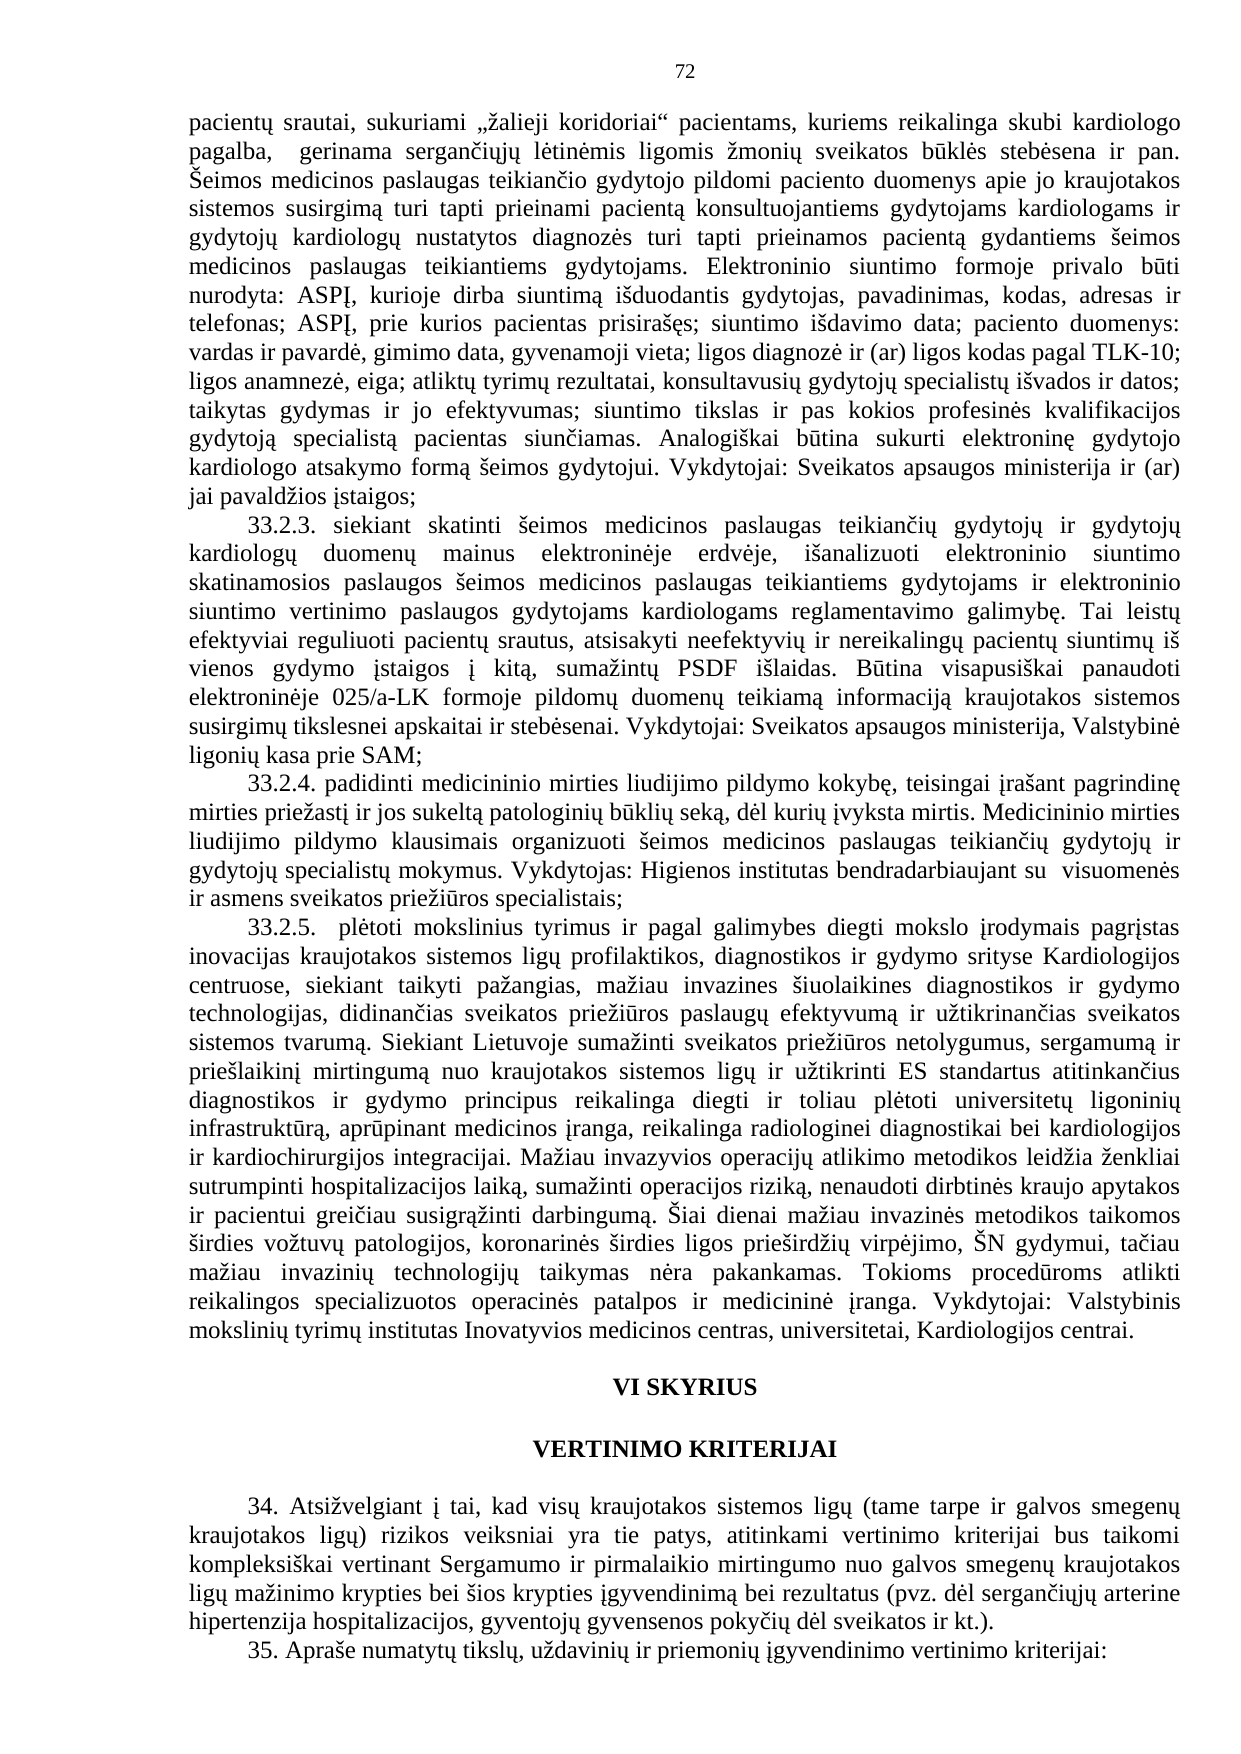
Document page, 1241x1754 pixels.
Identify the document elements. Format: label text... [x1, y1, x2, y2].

text 33.2.3. siekiant skatinti šeimos medicinos paslaugas teikiančių gydytojų ir gydytojų kardiologų duomenų mainus elektroninėje erdvėje, išanalizuoti elektroninio siuntimo skatinamosios paslaugos šeimos medicinos paslaugas teikiantiems gydytojams ir elektroninio siuntimo vertinimo paslaugos gydytojams kardiologams reglamentavimo galimybę. Tai leistų efektyviai reguliuoti pacientų srautus, atsisakyti neefektyvių ir nereikalingų pacientų siuntimų iš vienos gydymo įstaigos į kitą, sumažintų PSDF išlaidas. Būtina visapusiškai panaudoti elektroninėje 025/a-LK formoje pildomų duomenų teikiamą informaciją kraujotakos sistemos susirgimų tikslesnei apskaitai ir stebėsenai. Vykdytojai: Sveikatos apsaugos ministerija, Valstybinė ligonių kasa prie SAM; [188, 510, 1181, 768]
text VERTINIMO KRITERIJAI [188, 1434, 1181, 1463]
text 33.2.5. plėtoti mokslinius tyrimus ir pagal galimybes diegti mokslo įrodymais pagrįstas inovacijas kraujotakos sistemos ligų profilaktikos, diagnostikos ir gydymo srityse Kardiologijos centruose, siekiant taikyti pažangias, mažiau invazines šiuolaikines diagnostikos ir gydymo technologijas, didinančias sveikatos priežiūros paslaugų efektyvumą ir užtikrinančias sveikatos sistemos tvarumą. Siekiant Lietuvoje sumažinti sveikatos priežiūros netolygumus, sergamumą ir priešlaikinį mirtingumą nuo kraujotakos sistemos ligų ir užtikrinti ES standartus atitinkančius diagnostikos ir gydymo principus reikalinga diegti ir toliau plėtoti universitetų ligoninių infrastruktūrą, aprūpinant medicinos įranga, reikalinga radiologinei diagnostikai bei kardiologijos ir kardiochirurgijos integracijai. Mažiau invazyvios operacijų atlikimo metodikos leidžia ženkliai sutrumpinti hospitalizacijos laiką, sumažinti operacijos riziką, nenaudoti dirbtinės kraujo apytakos ir pacientui greičiau susigrąžinti darbingumą. Šiai dienai mažiau invazinės metodikos taikomos širdies vožtuvų patologijos, koronarinės širdies ligos prieširdžių virpėjimo, ŠN gydymui, tačiau mažiau invazinių technologijų taikymas nėra pakankamas. Tokioms procedūroms atlikti reikalingos specializuotos operacinės patalpos ir medicininė įranga. Vykdytojai: Valstybinis mokslinių tyrimų institutas Inovatyvios medicinos centras, universitetai, Kardiologijos centrai. [188, 912, 1181, 1343]
text VI SKYRIUS [188, 1372, 1181, 1401]
text pacientų srautai, sukuriami „žalieji koridoriai“ pacientams, kuriems reikalinga skubi kardiologo pagalba, gerinama sergančiųjų lėtinėmis ligomis žmonių sveikatos būklės stebėsena ir pan. Šeimos medicinos paslaugas teikiančio gydytojo pildomi paciento duomenys apie jo kraujotakos sistemos susirgimą turi tapti prieinami pacientą konsultuojantiems gydytojams kardiologams ir gydytojų kardiologų nustatytos diagnozės turi tapti prieinamos pacientą gydantiems šeimos medicinos paslaugas teikiantiems gydytojams. Elektroninio siuntimo formoje privalo būti nurodyta: ASPĮ, kurioje dirba siuntimą išduodantis gydytojas, pavadinimas, kodas, adresas ir telefonas; ASPĮ, prie kurios pacientas prisirašęs; siuntimo išdavimo data; paciento duomenys: vardas ir pavardė, gimimo data, gyvenamoji vieta; ligos diagnozė ir (ar) ligos kodas pagal TLK-10; ligos anamnezė, eiga; atliktų tyrimų rezultatai, konsultavusių gydytojų specialistų išvados ir datos; taikytas gydymas ir jo efektyvumas; siuntimo tikslas ir pas kokios profesinės kvalifikacijos gydytoją specialistą pacientas siunčiamas. Analogiškai būtina sukurti elektroninę gydytojo kardiologo atsakymo formą šeimos gydytojui. Vykdytojai: Sveikatos apsaugos ministerija ir (ar) jai pavaldžios įstaigos; [188, 107, 1181, 510]
text 34. Atsižvelgiant į tai, kad visų kraujotakos sistemos ligų (tame tarpe ir galvos smegenų kraujotakos ligų) rizikos veiksniai yra tie patys, atitinkami vertinimo kriterijai bus taikomi kompleksiškai vertinant Sergamumo ir pirmalaikio mirtingumo nuo galvos smegenų kraujotakos ligų mažinimo krypties bei šios krypties įgyvendinimą bei rezultatus (pvz. dėl sergančiųjų arterine hipertenzija hospitalizacijos, gyventojų gyvensenos pokyčių dėl sveikatos ir kt.). [188, 1491, 1181, 1635]
text 35. Apraše numatytų tikslų, uždavinių ir priemonių įgyvendinimo vertinimo kriterijai: [188, 1635, 1181, 1664]
text 33.2.4. padidinti medicininio mirties liudijimo pildymo kokybę, teisingai įrašant pagrindinę mirties priežastį ir jos sukeltą patologinių būklių seką, dėl kurių įvyksta mirtis. Medicininio mirties liudijimo pildymo klausimais organizuoti šeimos medicinos paslaugas teikiančių gydytojų ir gydytojų specialistų mokymus. Vykdytojas: Higienos institutas bendradarbiaujant su visuomenės ir asmens sveikatos priežiūros specialistais; [188, 768, 1181, 912]
